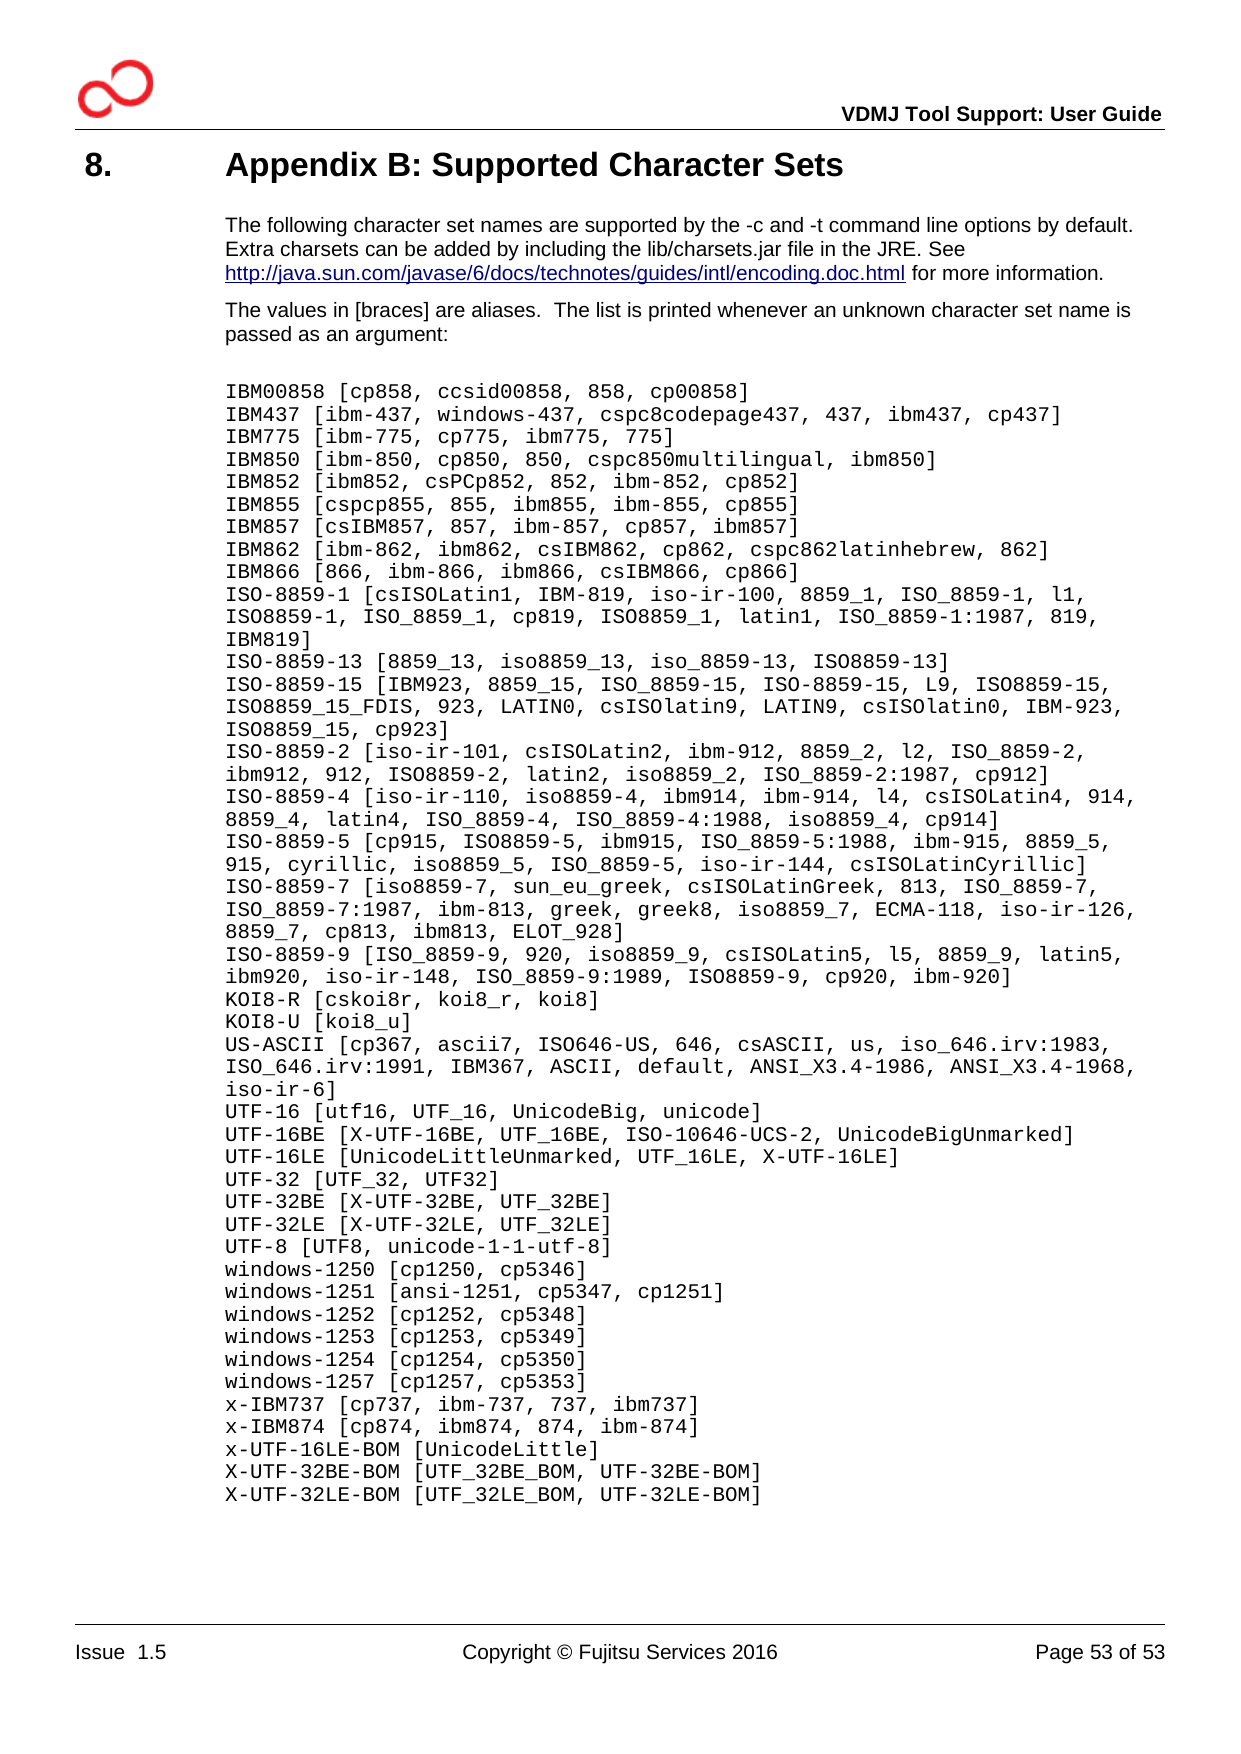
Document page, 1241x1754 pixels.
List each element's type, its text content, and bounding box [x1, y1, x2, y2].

text X-UTF-32BE-BOM [UTF_32BE_BOM, UTF-32BE-BOM] [225, 1461, 1165, 1483]
text windows-1254 [cp1254, cp5350] [225, 1348, 1165, 1371]
text UTF-16 [utf16, UTF_16, UnicodeBig, unicode] [225, 1101, 1165, 1123]
text ISO-8859-9 [ISO_8859-9, 920, iso8859_9, csISOLatin5, l5, 8859_9, latin5, ibm920, iso-ir-148, ISO_8859-9:1989, ISO8859-9, cp920, ibm-920] [225, 943, 1165, 988]
text IBM852 [ibm852, csPCp852, 852, ibm-852, cp852] [225, 471, 1165, 493]
text IBM857 [csIBM857, 857, ibm-857, cp857, ibm857] [225, 516, 1165, 538]
text IBM00858 [cp858, ccsid00858, 858, cp00858] [225, 381, 1165, 403]
text UTF-16BE [X-UTF-16BE, UTF_16BE, ISO-10646-UCS-2, UnicodeBigUnmarked] [225, 1123, 1165, 1146]
text windows-1250 [cp1250, cp5346] [225, 1258, 1165, 1281]
text The following character set names are supported by the -c and -t command line options by default. Extra charsets can be added by including the lib/charsets.jar file in the JRE. See http://java.sun.com/javase/6/docs/technotes/guides/intl/encoding.doc.html for more information. [225, 214, 1165, 286]
text windows-1253 [cp1253, cp5349] [225, 1326, 1165, 1348]
text IBM855 [cspcp855, 855, ibm855, ibm-855, cp855] [225, 493, 1165, 516]
text UTF-32 [UTF_32, UTF32] [225, 1168, 1165, 1191]
text IBM775 [ibm-775, cp775, ibm775, 775] [225, 426, 1165, 448]
text X-UTF-32LE-BOM [UTF_32LE_BOM, UTF-32LE-BOM] [225, 1483, 1165, 1506]
text ISO-8859-5 [cp915, ISO8859-5, ibm915, ISO_8859-5:1988, ibm-915, 8859_5, 915, cyrillic, iso8859_5, ISO_8859-5, iso-ir-144, csISOLatinCyrillic] [225, 831, 1165, 876]
text windows-1251 [ansi-1251, cp5347, cp1251] [225, 1281, 1165, 1303]
text UTF-16LE [UnicodeLittleUnmarked, UTF_16LE, X-UTF-16LE] [225, 1146, 1165, 1168]
text windows-1252 [cp1252, cp5348] [225, 1303, 1165, 1326]
picture [78, 52, 153, 128]
text windows-1257 [cp1257, cp5353] [225, 1371, 1165, 1393]
text IBM866 [866, ibm-866, ibm866, csIBM866, cp866] [225, 561, 1165, 583]
text The values in [braces] are aliases. The list is printed whenever an unknown character set name is passed as an argument: [225, 298, 1165, 346]
text ISO-8859-4 [iso-ir-110, iso8859-4, ibm914, ibm-914, l4, csISOLatin4, 914, 8859_4, latin4, ISO_8859-4, ISO_8859-4:1988, iso8859_4, cp914] [225, 786, 1165, 831]
text ISO-8859-15 [IBM923, 8859_15, ISO_8859-15, ISO-8859-15, L9, ISO8859-15, ISO8859_15_FDIS, 923, LATIN0, csISOlatin9, LATIN9, csISOlatin0, IBM-923, ISO8859_15, cp923] [225, 673, 1165, 741]
text IBM850 [ibm-850, cp850, 850, cspc850multilingual, ibm850] [225, 448, 1165, 471]
text ISO-8859-7 [iso8859-7, sun_eu_greek, csISOLatinGreek, 813, ISO_8859-7, ISO_8859-7:1987, ibm-813, greek, greek8, iso8859_7, ECMA-118, iso-ir-126, 8859_7, cp813, ibm813, ELOT_928] [225, 876, 1165, 943]
text x-IBM874 [cp874, ibm874, 874, ibm-874] [225, 1416, 1165, 1438]
text UTF-32LE [X-UTF-32LE, UTF_32LE] [225, 1213, 1165, 1236]
subtitle Appendix B: Supported Character Sets [75, 145, 1165, 184]
text UTF-32BE [X-UTF-32BE, UTF_32BE] [225, 1191, 1165, 1213]
text KOI8-R [cskoi8r, koi8_r, koi8] [225, 988, 1165, 1011]
text KOI8-U [koi8_u] [225, 1011, 1165, 1033]
text US-ASCII [cp367, ascii7, ISO646-US, 646, csASCII, us, iso_646.irv:1983, ISO_646.irv:1991, IBM367, ASCII, default, ANSI_X3.4-1986, ANSI_X3.4-1968, iso-ir-6] [225, 1033, 1165, 1101]
text IBM862 [ibm-862, ibm862, csIBM862, cp862, cspc862latinhebrew, 862] [225, 538, 1165, 561]
text ISO-8859-1 [csISOLatin1, IBM-819, iso-ir-100, 8859_1, ISO_8859-1, l1, ISO8859-1, ISO_8859_1, cp819, ISO8859_1, latin1, ISO_8859-1:1987, 819, IBM819] [225, 583, 1165, 651]
text UTF-8 [UTF8, unicode-1-1-utf-8] [225, 1236, 1165, 1258]
text x-UTF-16LE-BOM [UnicodeLittle] [225, 1438, 1165, 1461]
text ISO-8859-2 [iso-ir-101, csISOLatin2, ibm-912, 8859_2, l2, ISO_8859-2, ibm912, 912, ISO8859-2, latin2, iso8859_2, ISO_8859-2:1987, cp912] [225, 741, 1165, 786]
text IBM437 [ibm-437, windows-437, cspc8codepage437, 437, ibm437, cp437] [225, 403, 1165, 426]
text x-IBM737 [cp737, ibm-737, 737, ibm737] [225, 1393, 1165, 1416]
text ISO-8859-13 [8859_13, iso8859_13, iso_8859-13, ISO8859-13] [225, 651, 1165, 673]
